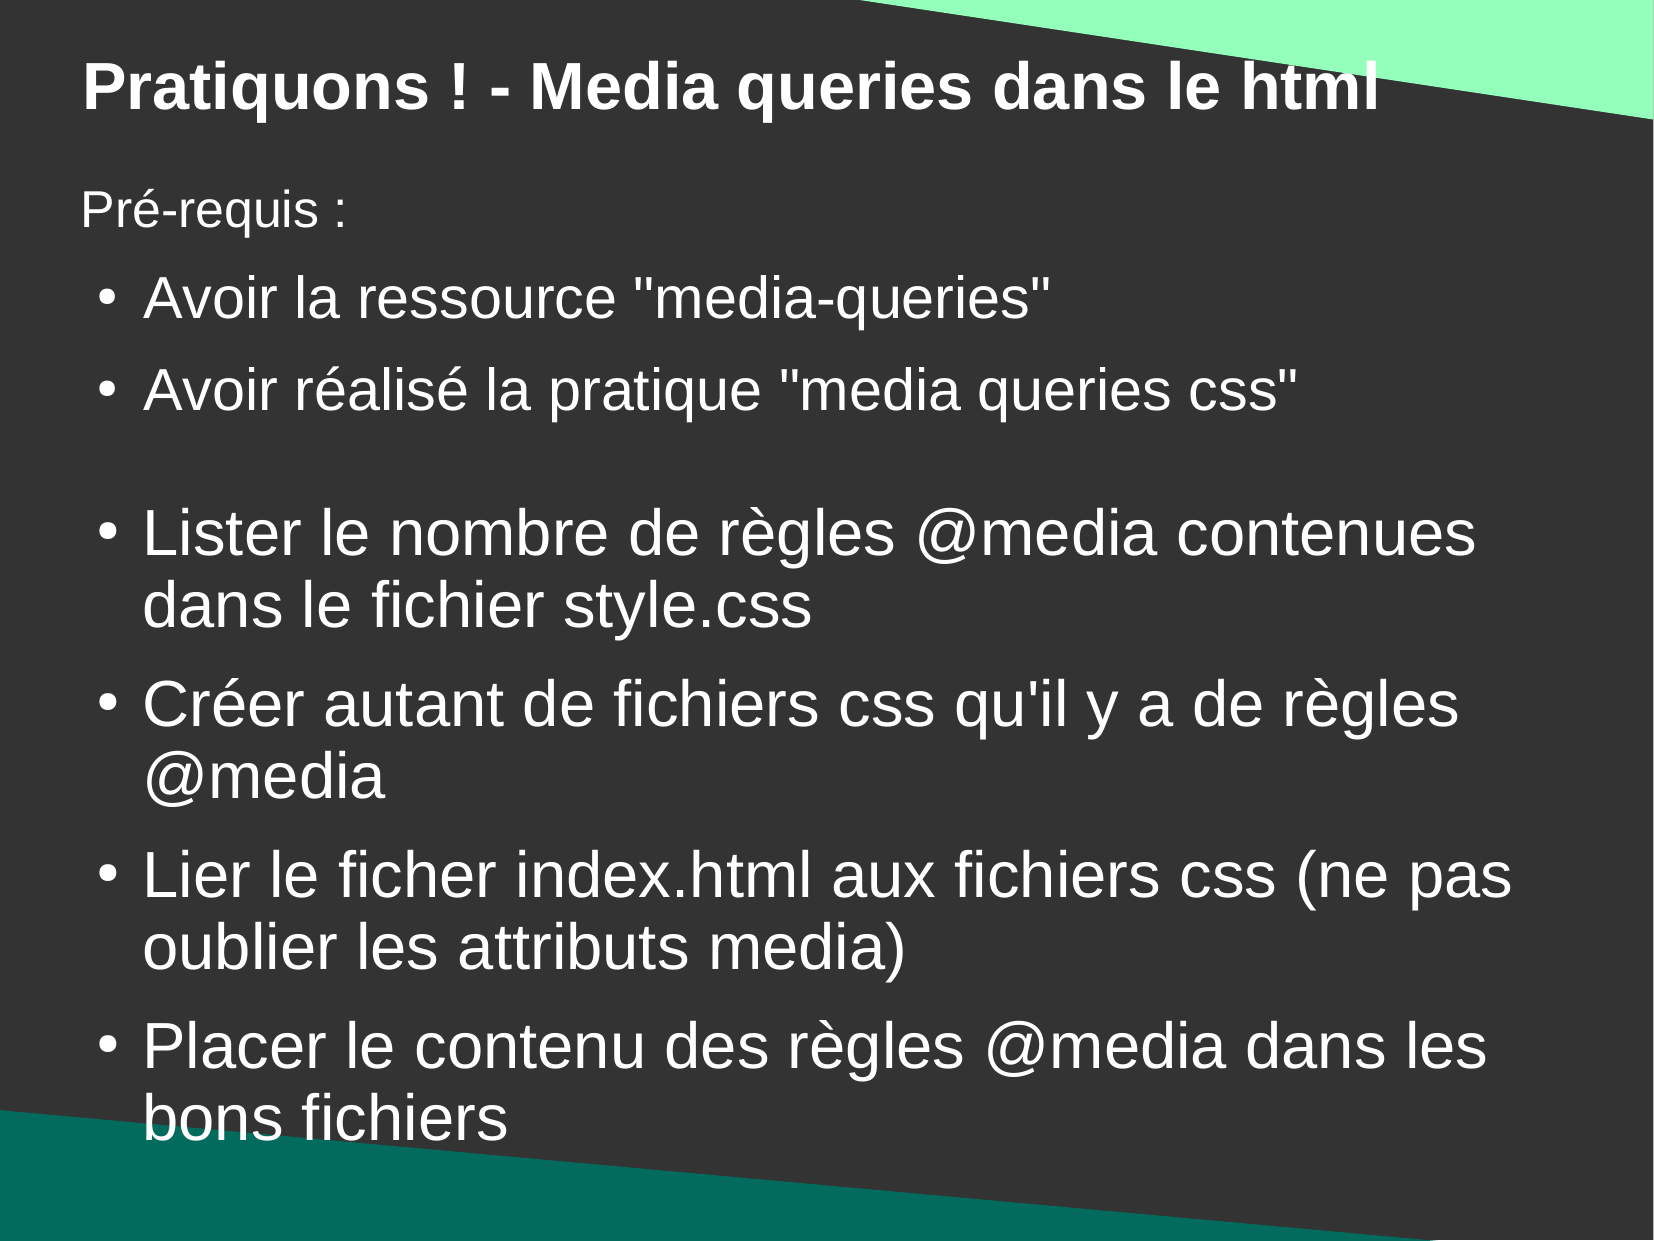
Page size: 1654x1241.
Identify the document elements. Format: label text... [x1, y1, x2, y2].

list Lister le nombre de règles @media contenues dans le fichier style.css Créer autant de fichiers css qu'il y a de règles @media Lier le ficher index.html aux fichiers css (ne pas oublier les attributs media) Placer le contenu des règles @media dans les bons fichiers [80, 496, 1605, 1158]
list Pré-requis : Avoir la ressource "media-queries" Avoir réalisé la pratique "media queries css" [80, 180, 1620, 426]
title Pratiquons ! - Media queries dans le html [82, 49, 1571, 152]
text_box [859, 0, 1654, 120]
